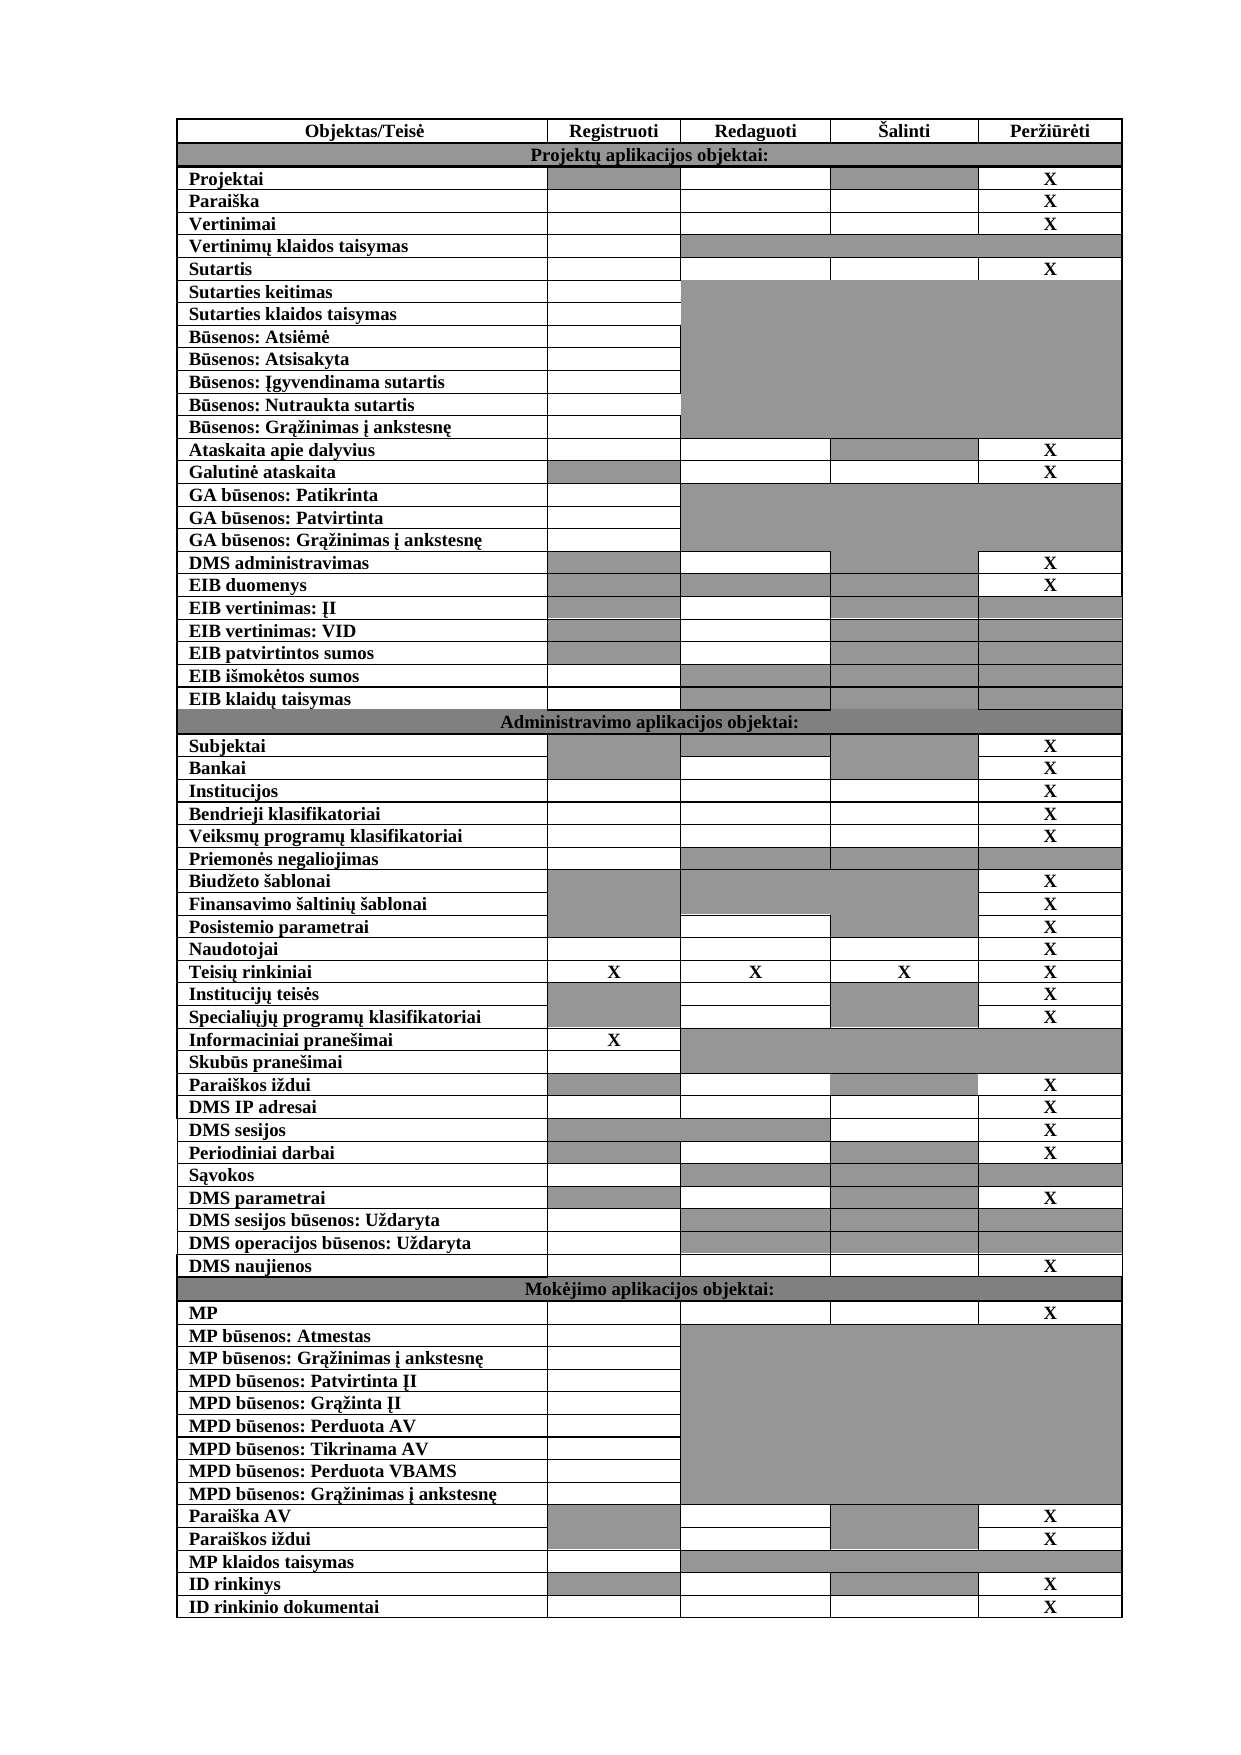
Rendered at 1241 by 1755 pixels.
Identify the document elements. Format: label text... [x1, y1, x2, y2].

table_cell [548, 371, 680, 392]
table_cell [681, 461, 830, 483]
table_cell [831, 574, 978, 596]
table_cell DMS parametrai [178, 1187, 547, 1208]
table_cell Ataskaita apie dalyvius [178, 439, 547, 460]
table_cell Būsenos: Nutraukta sutartis [178, 394, 547, 415]
table_cell [831, 1302, 978, 1323]
table_cell Specialiųjų programų klasifikatoriai [178, 1006, 547, 1027]
table_cell [978, 506, 1121, 528]
table_cell X [979, 190, 1121, 212]
table_cell [681, 870, 830, 914]
table_cell MPD būsenos: Perduota VBAMS [178, 1460, 547, 1482]
table_cell [548, 688, 680, 709]
table_cell [681, 1209, 830, 1231]
table_cell MP būsenos: Atmestas [178, 1325, 547, 1346]
table_cell [548, 848, 680, 869]
table_cell X [979, 461, 1121, 483]
table_cell [831, 1096, 978, 1118]
table_cell DMS administravimas [178, 552, 547, 573]
table_cell [681, 620, 830, 641]
table_cell DMS sesijos būsenos: Uždaryta [178, 1209, 547, 1231]
table_cell [548, 825, 680, 847]
table_cell [681, 1096, 830, 1118]
table_cell Sutarties klaidos taisymas [178, 303, 547, 325]
table_cell [681, 1029, 1121, 1073]
table_cell X [979, 1528, 1121, 1549]
table_cell X [681, 961, 830, 982]
table_cell [548, 665, 680, 686]
table_cell GA būsenos: Patvirtinta [178, 507, 547, 528]
table_cell X [979, 552, 1121, 573]
table_cell Veiksmų programų klasifikatoriai [178, 825, 547, 847]
table_cell [548, 620, 680, 641]
table_cell [681, 938, 830, 960]
table_cell [681, 735, 830, 756]
table_cell [681, 688, 830, 709]
table_header Objektas/Teisė [178, 120, 547, 142]
table_cell [831, 258, 978, 279]
table_cell [681, 665, 830, 686]
table_cell [831, 439, 978, 460]
table_cell ID rinkinys [178, 1573, 547, 1595]
table_cell [548, 484, 680, 506]
table_cell [548, 348, 680, 370]
table_cell DMS naujienos [178, 1255, 547, 1276]
table_cell [979, 642, 1122, 664]
table_cell [681, 757, 830, 779]
table_cell Mokėjimo aplikacijos objektai: [178, 1277, 1121, 1300]
table_cell [831, 620, 978, 641]
table_cell X [979, 961, 1121, 982]
table_cell [831, 1505, 978, 1549]
table_cell [831, 983, 978, 1027]
table_cell [831, 1142, 978, 1163]
table_cell X [979, 825, 1121, 847]
table_cell [548, 1392, 680, 1414]
table_cell Paraiškos iždui [178, 1074, 547, 1095]
table_cell Informaciniai pranešimai [178, 1029, 547, 1050]
table_cell [548, 416, 680, 438]
table_cell [548, 1302, 680, 1323]
table_cell X [979, 757, 1121, 779]
table_cell Bendrieji klasifikatoriai [178, 803, 547, 824]
table_cell X [979, 1006, 1121, 1027]
table_cell [831, 642, 978, 664]
table_cell [681, 1528, 830, 1549]
table_cell [548, 1096, 680, 1118]
table_cell [681, 1596, 830, 1617]
table_cell EIB klaidų taisymas [178, 688, 547, 709]
table_cell [831, 780, 978, 801]
table_cell EIB patvirtintos sumos [178, 642, 547, 664]
table_cell [681, 280, 1121, 438]
table_cell [681, 528, 830, 551]
table_cell [681, 1142, 830, 1163]
table_cell [548, 1232, 680, 1253]
table_cell [548, 1347, 680, 1369]
table_cell [831, 461, 978, 483]
table_cell X [979, 916, 1121, 937]
table_cell [978, 528, 1121, 551]
table_cell EIB išmokėtos sumos [178, 665, 547, 686]
table_cell [548, 394, 681, 415]
table_cell [831, 665, 978, 686]
table_cell [548, 529, 680, 551]
table_cell ID rinkinio dokumentai [178, 1596, 547, 1617]
table_cell EIB vertinimas: ĮI [178, 597, 547, 618]
table_cell [979, 688, 1122, 709]
table_cell [979, 1232, 1122, 1253]
table_cell [831, 597, 978, 618]
table_cell MP klaidos taisymas [178, 1551, 547, 1572]
table_cell [548, 597, 680, 618]
table_cell X [979, 983, 1121, 1005]
table_cell [681, 1164, 830, 1186]
table_cell X [979, 213, 1121, 234]
table_cell MPD būsenos: Grąžinimas į ankstesnę [178, 1483, 547, 1504]
table_cell Paraiška AV [178, 1505, 547, 1527]
table_cell Sutarties keitimas [178, 281, 547, 302]
table_cell [548, 258, 680, 279]
table_cell [681, 825, 830, 847]
table_cell X [979, 1505, 1121, 1527]
table_cell Paraiškos iždui [178, 1528, 547, 1549]
table_header Redaguoti [681, 120, 830, 142]
table_cell [548, 1596, 680, 1617]
table_cell X [979, 1573, 1121, 1595]
table_cell Posistemio parametrai [178, 916, 547, 937]
table_cell [548, 983, 680, 1027]
table_cell [681, 983, 830, 1005]
table_cell DMS operacijos būsenos: Uždaryta [178, 1232, 547, 1253]
table_cell [831, 190, 978, 212]
table_cell [548, 281, 681, 302]
table_cell [979, 848, 1121, 869]
table_cell [681, 780, 830, 801]
table_cell Vertinimai [178, 213, 547, 234]
table_cell MPD būsenos: Tikrinama AV [178, 1438, 547, 1459]
table_cell [831, 1573, 978, 1595]
table_cell X [979, 1596, 1121, 1617]
table_cell [831, 1164, 978, 1186]
table_cell [548, 439, 680, 460]
table_cell [681, 1551, 1121, 1572]
table_cell [548, 1187, 680, 1208]
table_cell Periodiniai darbai [178, 1142, 547, 1163]
table_cell X [979, 1255, 1122, 1276]
table_cell [831, 1119, 978, 1141]
table_cell Naudotojai [178, 938, 547, 960]
table_cell X [979, 439, 1121, 460]
table_cell MPD būsenos: Patvirtinta ĮI [178, 1370, 547, 1391]
table_cell X [979, 1096, 1121, 1118]
table_cell [979, 620, 1122, 641]
table_cell [548, 1255, 680, 1276]
table_cell X [979, 1119, 1121, 1141]
table_cell [681, 1573, 830, 1595]
table_cell Būsenos: Įgyvendinama sutartis [178, 371, 547, 392]
table_cell Finansavimo šaltinių šablonai [178, 893, 547, 914]
table_cell EIB vertinimas: VID [178, 620, 547, 641]
table_cell [548, 461, 680, 483]
table_cell [681, 1232, 830, 1253]
table_cell [831, 825, 978, 847]
table_cell [831, 735, 978, 779]
table_cell [681, 168, 830, 189]
table_cell [548, 1483, 680, 1504]
table_cell GA būsenos: Grąžinimas į ankstesnę [178, 529, 547, 551]
table_cell MPD būsenos: Grąžinta ĮI [178, 1392, 547, 1414]
table_cell X [979, 574, 1121, 596]
table_cell X [979, 803, 1121, 824]
table_cell [548, 1551, 680, 1572]
table_cell Biudžeto šablonai [178, 870, 547, 892]
table_cell [548, 735, 680, 779]
table_cell [681, 506, 830, 528]
table_cell [548, 780, 680, 801]
table_cell [548, 1142, 680, 1163]
table_cell Būsenos: Atsisakyta [178, 348, 547, 370]
table_cell [831, 1255, 978, 1276]
table_cell DMS sesijos [178, 1119, 547, 1141]
table_cell [548, 1209, 680, 1231]
table_header Registruoti [548, 120, 680, 142]
table_cell Institucijos [178, 780, 547, 801]
table_cell X [548, 961, 680, 982]
table_cell [831, 213, 978, 234]
table_cell [830, 1074, 978, 1095]
table_cell [681, 848, 830, 869]
table_cell [831, 848, 978, 869]
table_cell Sąvokos [178, 1164, 547, 1186]
table_cell Būsenos: Grąžinimas į ankstesnę [178, 416, 547, 438]
table_cell [548, 642, 680, 664]
table_cell Paraiška [178, 190, 547, 212]
table_cell [548, 1438, 680, 1459]
table_cell Būsenos: Atsiėmė [178, 326, 547, 347]
table_cell [681, 1187, 830, 1208]
table_cell [548, 803, 680, 824]
table_cell DMS IP adresai [178, 1096, 547, 1118]
table_cell [548, 1460, 680, 1482]
table_cell [548, 574, 680, 596]
table_cell [831, 1209, 978, 1231]
table_cell [830, 528, 978, 551]
table_cell [830, 870, 978, 937]
table_cell [548, 1074, 680, 1095]
table_cell [548, 1051, 680, 1073]
table_cell [978, 484, 1121, 506]
table_cell [681, 552, 830, 573]
table_cell X [979, 735, 1121, 756]
table_cell [548, 303, 681, 325]
table_cell Institucijų teisės [178, 983, 547, 1005]
table_cell [548, 190, 680, 212]
table_cell Skubūs pranešimai [178, 1051, 547, 1073]
table_cell X [979, 870, 1121, 892]
table_cell [681, 484, 830, 506]
table_cell [548, 1370, 680, 1391]
table_cell [681, 916, 830, 937]
table_cell [681, 597, 830, 618]
table_cell [979, 1209, 1122, 1231]
table_cell [681, 1119, 830, 1141]
table_cell [681, 439, 830, 460]
table_cell [548, 507, 680, 528]
table_cell X [979, 258, 1121, 279]
table_cell [548, 1573, 680, 1595]
table_cell [681, 190, 830, 212]
table_cell MP būsenos: Grąžinimas į ankstesnę [178, 1347, 547, 1369]
table_cell [830, 484, 978, 506]
table_cell [548, 552, 680, 573]
table_cell [548, 326, 680, 347]
table_cell [681, 1325, 1121, 1504]
table_cell [548, 938, 680, 960]
table_cell MP [178, 1302, 547, 1323]
table_cell X [979, 893, 1121, 914]
table_cell Projektai [178, 168, 547, 189]
table_cell [681, 1255, 830, 1276]
table_cell GA būsenos: Patikrinta [178, 484, 547, 506]
table_cell X [979, 780, 1121, 801]
table_cell X [979, 168, 1121, 189]
table_cell X [978, 1074, 1121, 1095]
table_cell Priemonės negaliojimas [178, 848, 547, 869]
table_cell [548, 1325, 680, 1346]
table_cell X [979, 1187, 1122, 1208]
table_cell [681, 1074, 830, 1095]
table_cell [548, 1119, 681, 1141]
table_cell [831, 551, 978, 573]
table_cell [831, 1596, 978, 1617]
table_cell Administravimo aplikacijos objektai: [178, 709, 1121, 733]
table_cell [831, 938, 978, 960]
table_cell EIB duomenys [178, 574, 547, 596]
table_cell X [979, 938, 1121, 960]
table_cell X [548, 1029, 680, 1050]
table_cell [548, 1505, 680, 1549]
table_cell Bankai [178, 757, 547, 779]
table_cell [548, 1415, 680, 1436]
table_cell [830, 506, 978, 528]
table_cell Vertinimų klaidos taisymas [178, 235, 547, 257]
table_cell [681, 1006, 830, 1027]
table_cell [548, 870, 680, 937]
table_cell [548, 235, 680, 257]
table_cell [831, 168, 978, 189]
table_cell [979, 1164, 1122, 1186]
table_cell Teisių rinkiniai [178, 961, 547, 982]
table_cell [831, 1187, 978, 1208]
table_cell [681, 258, 830, 279]
table_cell X [979, 1302, 1121, 1323]
table_cell X [979, 1142, 1121, 1163]
table_header Peržiūrėti [979, 120, 1121, 142]
table_cell X [831, 961, 978, 982]
table_cell [831, 1232, 978, 1253]
table_cell [681, 1302, 830, 1323]
table_cell [548, 168, 680, 189]
table_cell [681, 642, 830, 664]
table_cell [681, 803, 830, 824]
table_cell Projektų aplikacijos objektai: [178, 144, 1121, 165]
table_cell [831, 688, 978, 709]
table_cell [681, 574, 830, 596]
table_cell [681, 213, 830, 234]
table_cell [681, 235, 1121, 257]
table_cell [979, 597, 1122, 618]
table_cell [979, 665, 1122, 686]
table_cell Sutartis [178, 258, 547, 279]
table_cell Galutinė ataskaita [178, 461, 547, 483]
table_cell [831, 803, 978, 824]
table_cell [681, 1505, 830, 1527]
table_cell [548, 1164, 680, 1186]
table_header Šalinti [831, 120, 978, 142]
table_cell Subjektai [178, 735, 547, 756]
table_cell MPD būsenos: Perduota AV [178, 1415, 547, 1436]
table_cell [548, 213, 680, 234]
